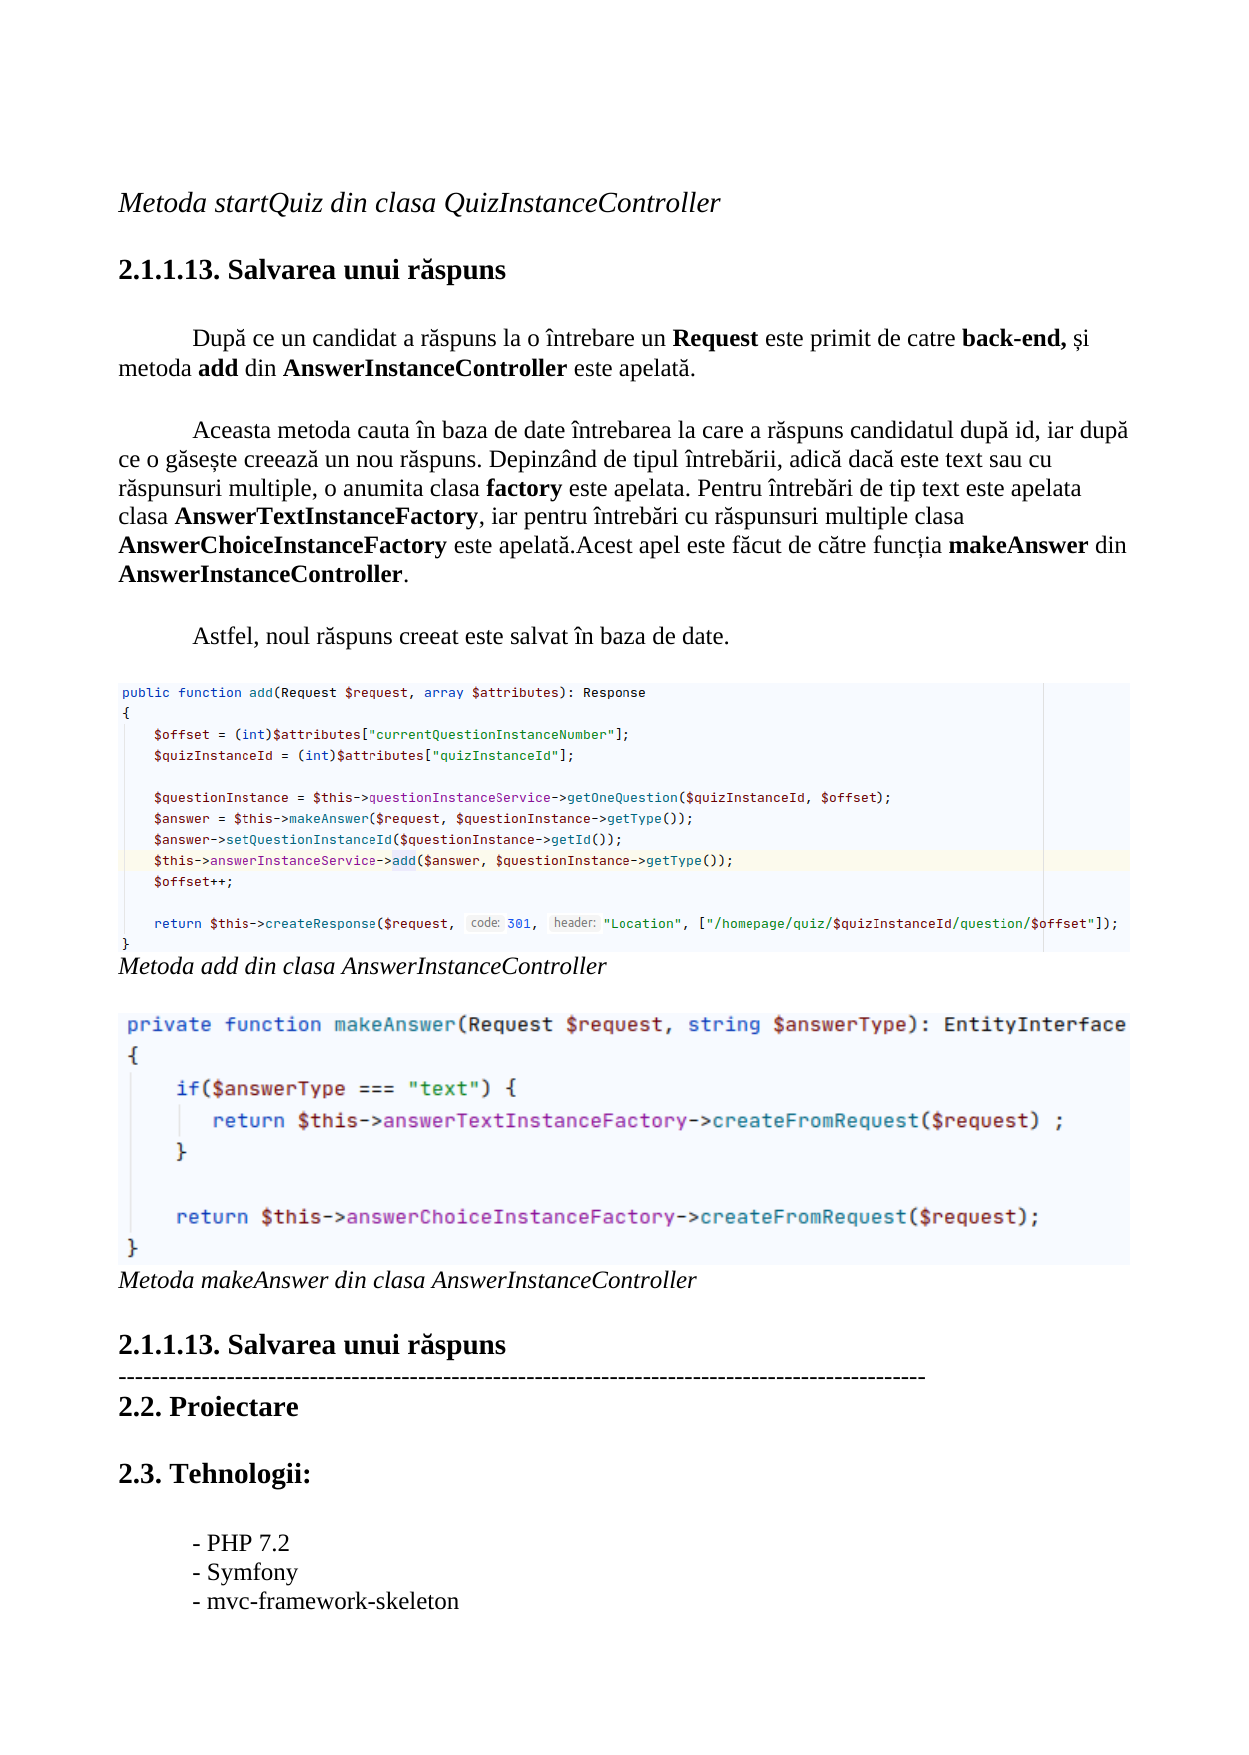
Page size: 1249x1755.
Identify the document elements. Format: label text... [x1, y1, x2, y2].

text Metoda startQuiz din clasa QuizInstanceController [118, 185, 1130, 219]
text 2.3. Tehnologii: [118, 1457, 1130, 1490]
picture [118, 1013, 1130, 1265]
text ------------------------------------------------------------------------------------------------- [118, 1361, 1130, 1389]
text 2.2. Proiectare [118, 1389, 1130, 1423]
text - Symfony [118, 1557, 1130, 1586]
text Metoda add din clasa AnswerInstanceController [118, 952, 1130, 980]
text Astfel, noul răspuns creeat este salvat în baza de date. [118, 621, 1130, 650]
text 2.1.1.13. Salvarea unui răspuns [118, 1327, 1130, 1361]
text După ce un candidat a răspuns la o întrebare un Request este primit de catre back-end, și metoda add din AnswerInstanceController este apelată. [118, 319, 1130, 382]
text Metoda makeAnswer din clasa AnswerInstanceController [118, 1265, 1130, 1294]
text - mvc-framework-skeleton [118, 1586, 1130, 1615]
text - PHP 7.2 [118, 1524, 1130, 1557]
text Aceasta metoda cauta în baza de date întrebarea la care a răspuns candidatul după id, iar după ce o găsește creează un nou răspuns. Depinzând de tipul întrebării, adică dacă este text sau cu răspunsuri multiple, o anumita clasa factory este apelata. Pentru întrebări de tip text este apelata clasa AnswerTextInstanceFactory, iar pentru întrebări cu răspunsuri multiple clasa AnswerChoiceInstanceFactory este apelată.Acest apel este făcut de către funcția makeAnswer din AnswerInstanceController. [118, 415, 1130, 588]
picture [118, 683, 1130, 952]
text 2.1.1.13. Salvarea unui răspuns [118, 252, 1130, 286]
